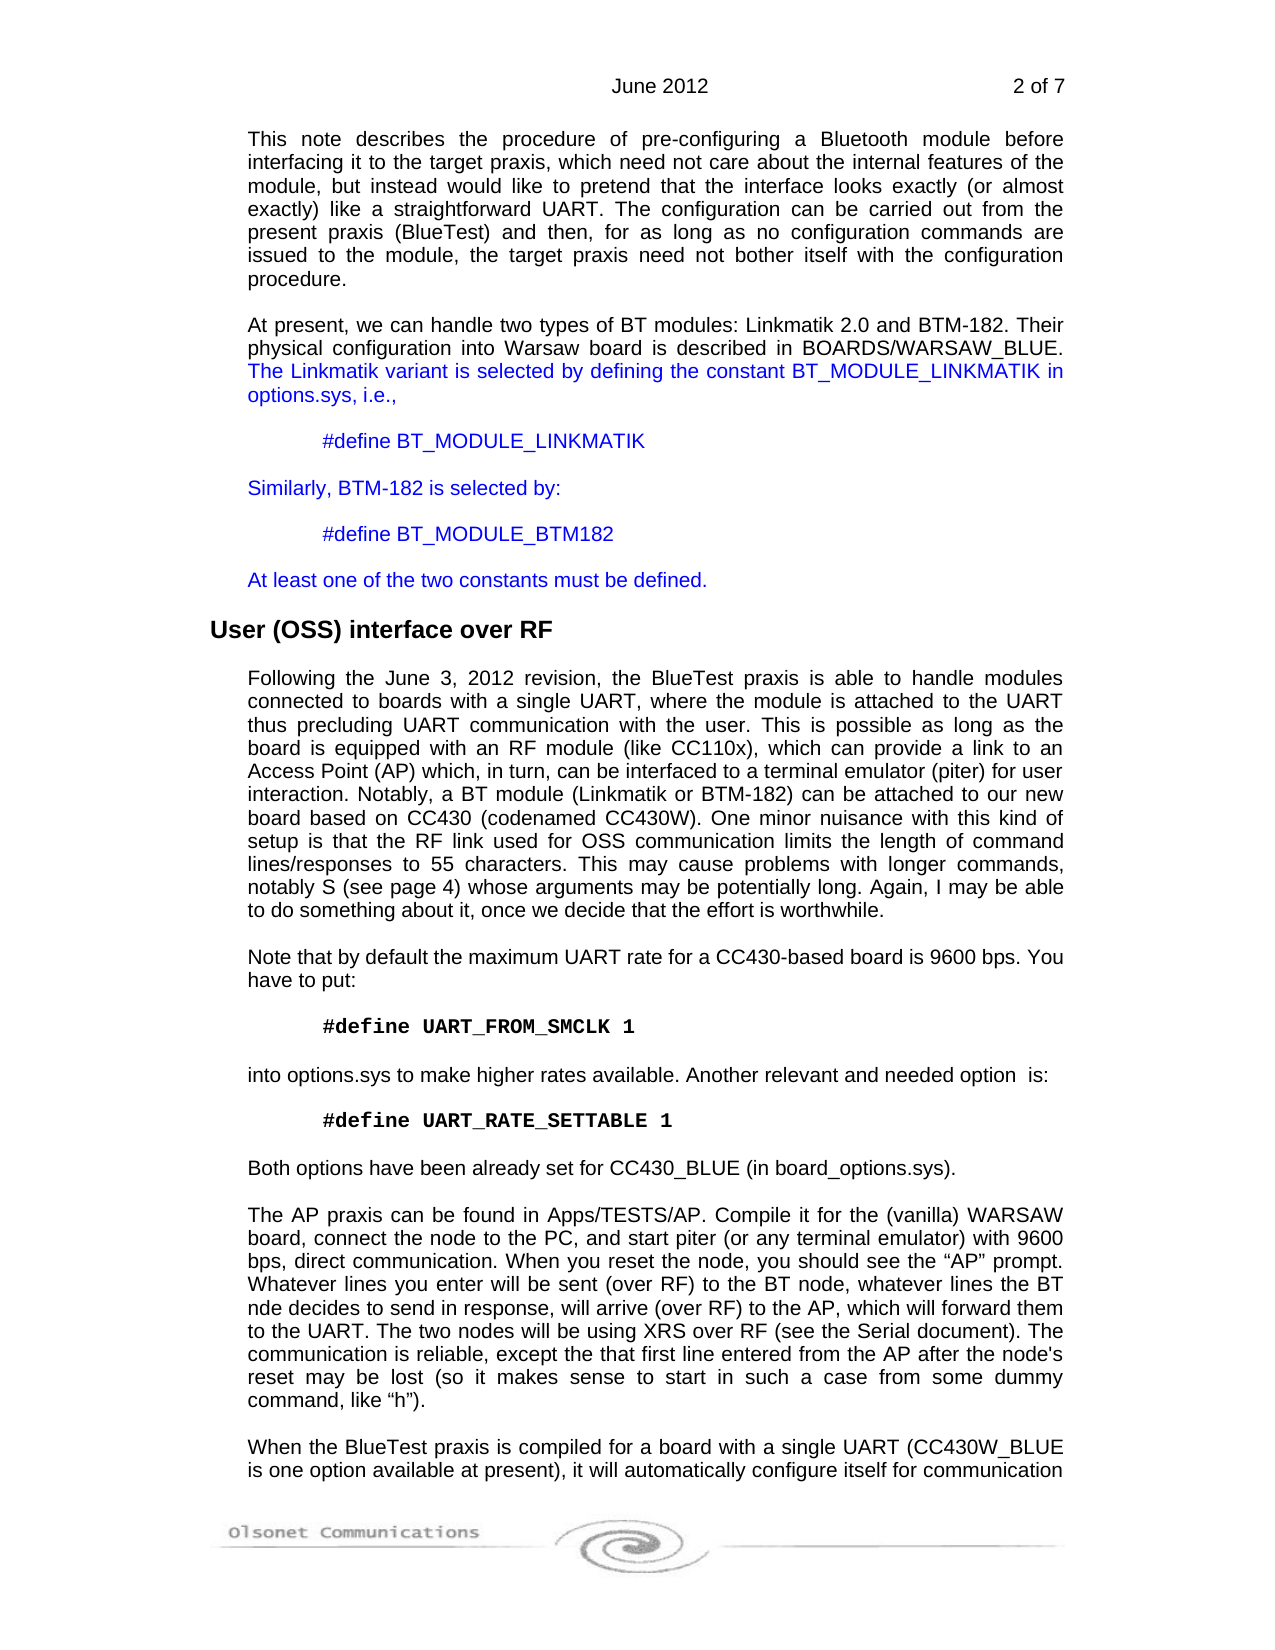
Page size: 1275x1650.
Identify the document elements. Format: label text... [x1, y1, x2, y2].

text into options.sys to make higher rates available. Another relevant and needed option is: [247, 1063, 1065, 1087]
text At least one of the two constants must be defined. [247, 569, 1065, 592]
picture [210, 1504, 1065, 1596]
text #define UART_FROM_SMCLK 1 [247, 1015, 1065, 1040]
text #define BT_MODULE_BTM182 [247, 523, 1065, 546]
subtitle User (OSS) interface over RF [210, 616, 1065, 643]
text Both options have been already set for CC430_BLUE (in board_options.sys). [247, 1157, 1065, 1180]
text #define BT_MODULE_LINKMATIK [247, 430, 1065, 453]
text #define UART_RATE_SETTABLE 1 [247, 1110, 1065, 1133]
text The AP praxis can be found in Apps/TESTS/AP. Compile it for the (vanilla) WARSAW board, connect the node to the PC, and start piter (or any terminal emulator) with 9600 bps, direct communication. When you reset the node, you should see the “AP” prompt. Whatever lines you enter will be sent (over RF) to the BT node, whatever lines the BT nde decides to send in response, will arrive (over RF) to the AP, which will forward them to the UART. The two nodes will be using XRS over RF (see the Serial document). The communication is reliable, except the that first line entered from the AP after the node's reset may be lost (so it makes sense to start in such a case from some dummy command, like “h”). [247, 1203, 1065, 1412]
text Following the June 3, 2012 revision, the BlueTest praxis is able to handle modules connected to boards with a single UART, where the module is attached to the UART thus precluding UART communication with the user. This is possible as long as the board is equipped with an RF module (like CC110x), which can provide a link to an Access Point (AP) which, in turn, can be interfaced to a terminal emulator (piter) for user interaction. Notably, a BT module (Linkmatik or BTM-182) can be attached to our new board based on CC430 (codenamed CC430W). One minor nuisance with this kind of setup is that the RF link used for OSS communication limits the length of command lines/responses to 55 characters. This may cause problems with longer commands, notably S (see page 4) whose arguments may be potentially long. Again, I may be able to do something about it, once we decide that the effort is worthwhile. [247, 667, 1065, 922]
text Similarly, BTM-182 is selected by: [247, 476, 1065, 499]
text This note describes the procedure of pre-configuring a Bluetooth module before interfacing it to the target praxis, which need not care about the internal features of the module, but instead would like to pretend that the interface looks exactly (or almost exactly) like a straightforward UART. The configuration can be carried out from the present praxis (BlueTest) and then, for as long as no configuration commands are issued to the module, the target praxis need not bother itself with the configuration procedure. [247, 128, 1065, 290]
text At present, we can handle two types of BT modules: Linkmatik 2.0 and BTM-182. Their physical configuration into Warsaw board is described in BOARDS/WARSAW_BLUE. The Linkmatik variant is selected by defining the constant BT_MODULE_LINKMATIK in options.sys, i.e., [247, 313, 1065, 406]
text Note that by default the maximum UART rate for a CC430-based board is 9600 bps. You have to put: [247, 945, 1065, 992]
text When the BlueTest praxis is compiled for a board with a single UART (CC430W_BLUE is one option available at present), it will automatically configure itself for communication [247, 1436, 1065, 1482]
